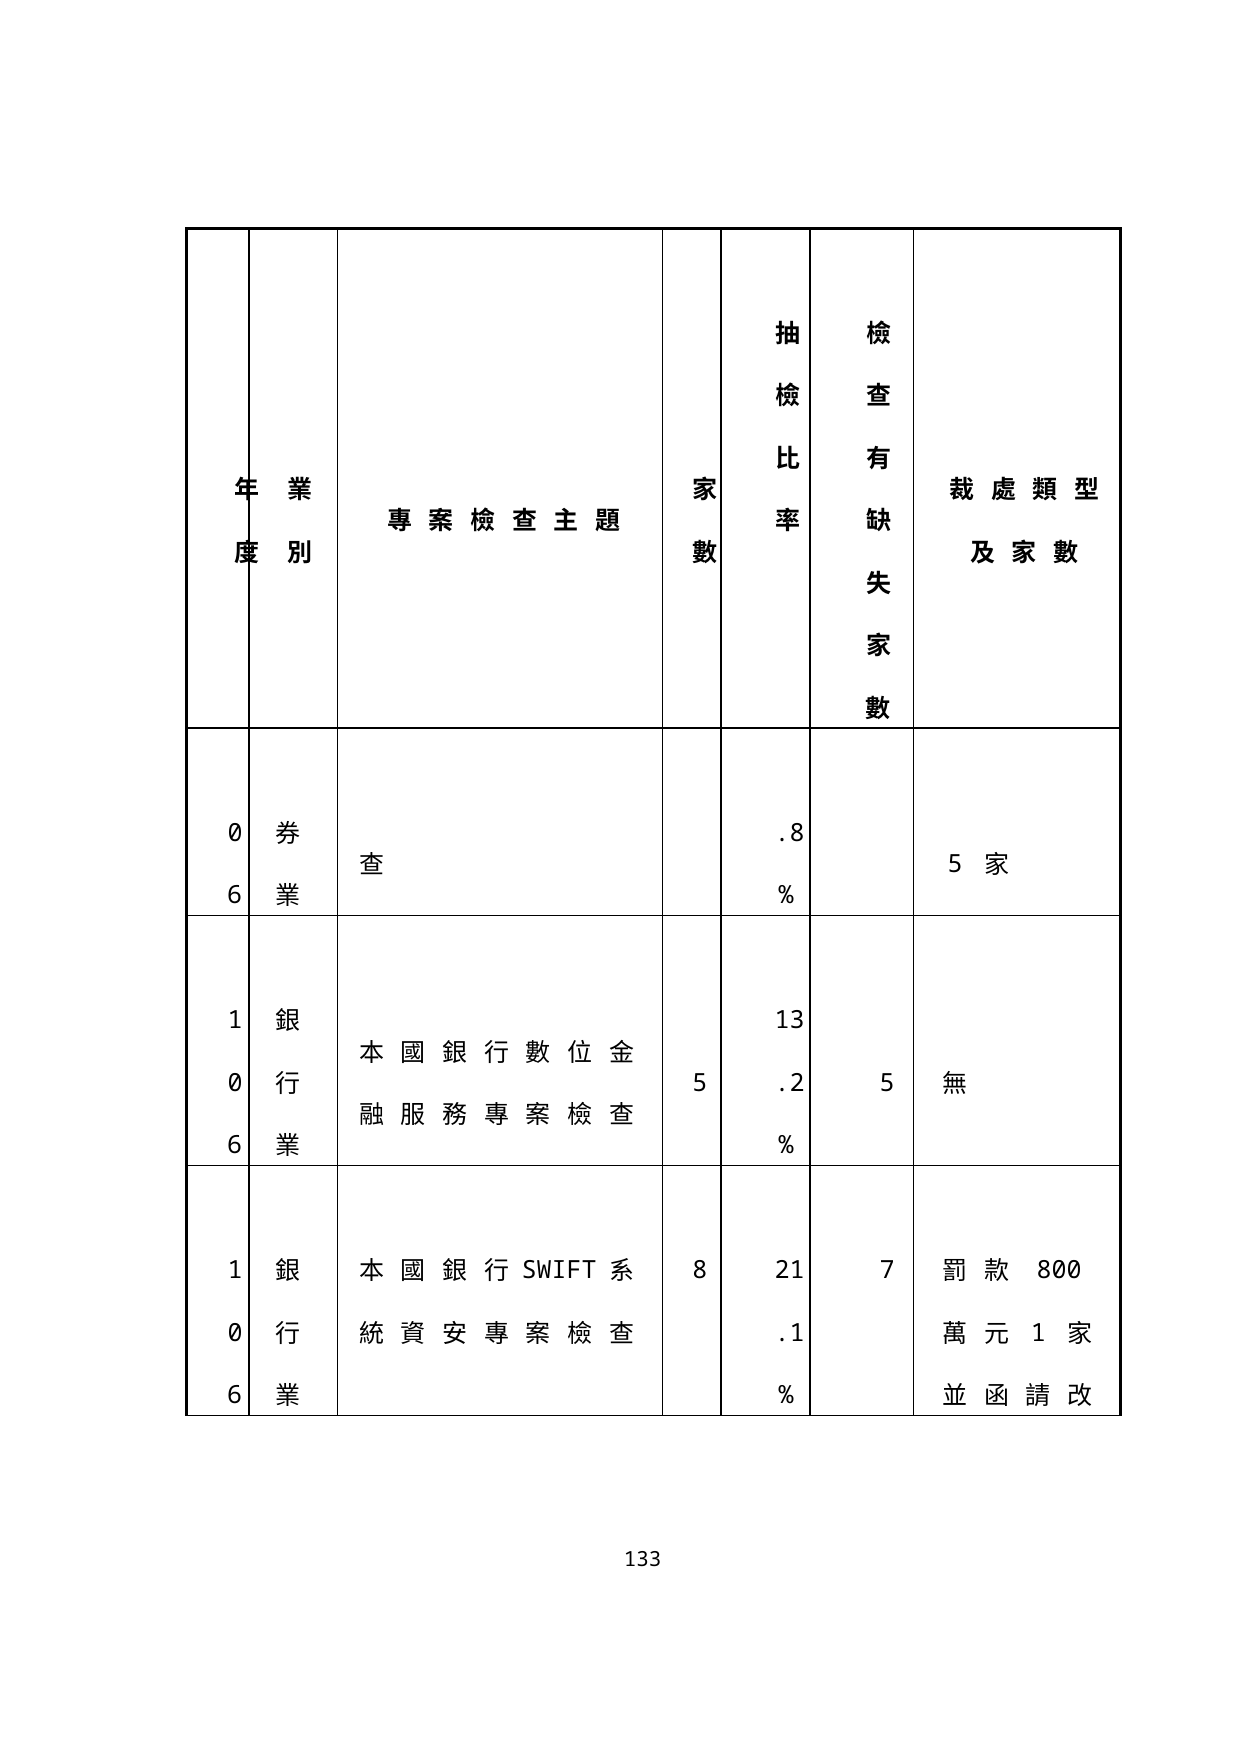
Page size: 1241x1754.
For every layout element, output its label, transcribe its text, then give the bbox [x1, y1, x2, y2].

table_cell 罰款800萬元1家並函請改 [914, 1166, 1119, 1415]
table_cell 21.1% [722, 1166, 809, 1415]
table_header 年度 [188, 230, 248, 727]
table_cell 查 [338, 729, 662, 915]
table_cell 本國銀行SWIFT系統資安專案檢查 [338, 1166, 662, 1415]
table_cell 5家 [914, 729, 1119, 915]
table_header 專案檢查主題 [338, 230, 662, 727]
table_cell 7 [811, 1166, 913, 1415]
table_cell 本國銀行數位金融服務專案檢查 [338, 916, 662, 1165]
table_cell 106 [188, 916, 248, 1165]
table_header 檢查有缺失家數 [811, 230, 913, 727]
table_cell 券業 [250, 729, 337, 915]
table_header 裁處類型及家數 [914, 230, 1119, 727]
table_header 抽檢 比率 [722, 230, 809, 727]
table_cell [811, 729, 913, 915]
table_cell [663, 729, 720, 915]
table_cell 8 [663, 1166, 720, 1415]
table_cell 銀行業 [250, 916, 337, 1165]
table_cell 5 [811, 916, 913, 1165]
table_cell 5 [663, 916, 720, 1165]
table_cell .8% [722, 729, 809, 915]
table_header 業別 [250, 230, 337, 727]
table_cell 銀行業 [250, 1166, 337, 1415]
table_cell 06 [188, 729, 248, 915]
table_header 家數 [663, 230, 720, 727]
table_cell 106 [188, 1166, 248, 1415]
table_cell 無 [914, 916, 1119, 1165]
table_cell 13.2% [722, 916, 809, 1165]
